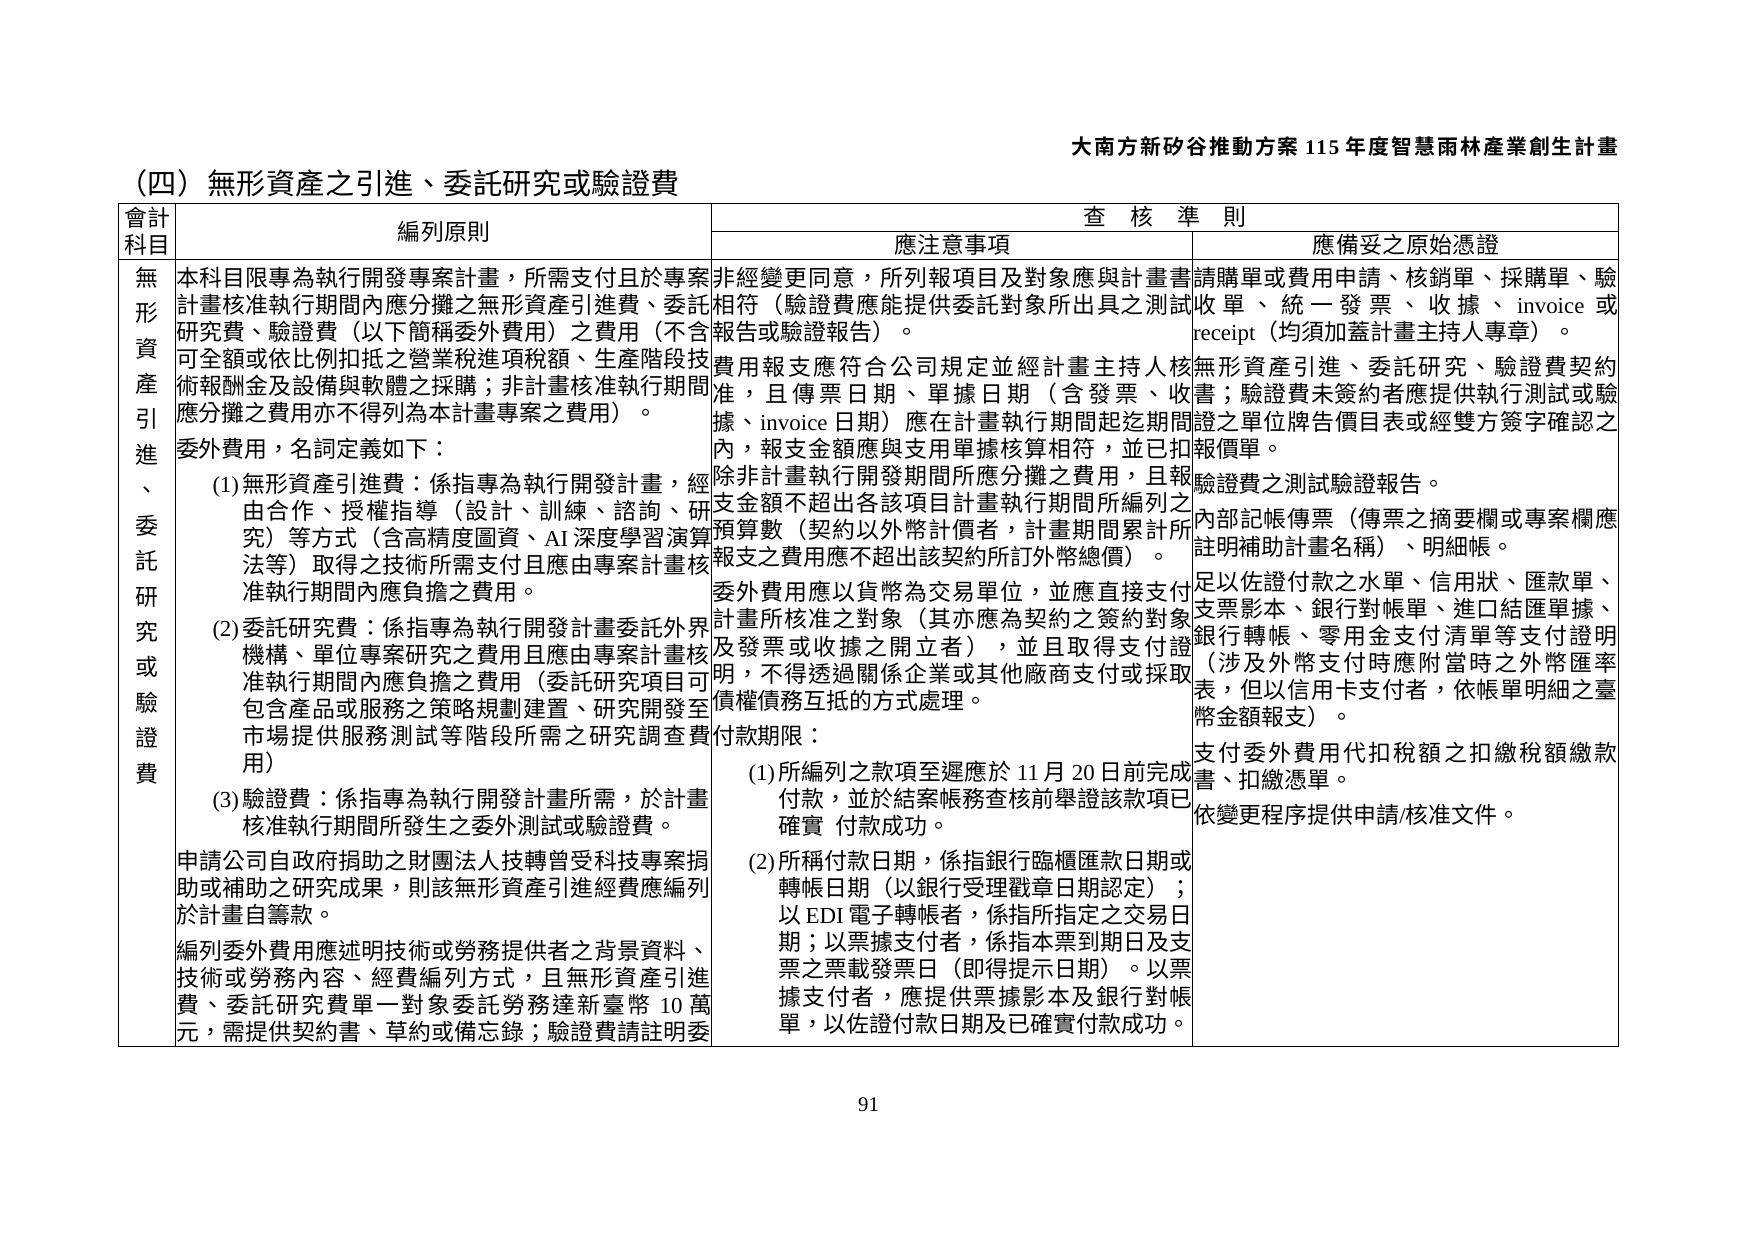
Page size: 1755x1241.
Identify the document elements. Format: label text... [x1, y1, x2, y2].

table_cell 非經變更同意，所列報項目及對象應與計畫書相符（驗證費應能提供委託對象所出具之測試報告或驗證報告）。 費用報支應符合公司規定並經計畫主持人核准，且傳票日期、單據日期（含發票、收據、invoice日期）應在計畫執行期間起迄期間內，報支金額應與支用單據核算相符，並已扣除非計畫執行開發期間所應分攤之費用，且報支金額不超出各該項目計畫執行期間所編列之預算數（契約以外幣計價者，計畫期間累計所報支之費用應不超出該契約所訂外幣總價）。 委外費用應以貨幣為交易單位，並應直接支付計畫所核准之對象（其亦應為契約之簽約對象及發票或收據之開立者），並且取得支付證明，不得透過關係企業或其他廠商支付或採取債權債務互抵的方式處理。 付款期限： 所編列之款項至遲應於11月20日前完成付款，並於結案帳務查核前舉證該款項已確實 付款成功。 所稱付款日期，係指銀行臨櫃匯款日期或轉帳日期（以銀行受理戳章日期認定）；以EDI電子轉帳者，係指所指定之交易日期；以票據支付者，係指本票到期日及支票之票載發票日（即得提示日期）。以票據支付者，應提供票據影本及銀行對帳單，以佐證付款日期及已確實付款成功。 [712, 260, 1192, 1046]
table_cell 請購單或費用申請、核銷單、採購單、驗收單、統一發票、收據、invoice或receipt（均須加蓋計畫主持人專章）。 無形資產引進、委託研究、驗證費契約書；驗證費未簽約者應提供執行測試或驗證之單位牌告價目表或經雙方簽字確認之報價單。 驗證費之測試驗證報告。 內部記帳傳票（傳票之摘要欄或專案欄應註明補助計畫名稱）、明細帳。 足以佐證付款之水單、信用狀、匯款單、支票影本、銀行對帳單、進口結匯單據、銀行轉帳、零用金支付清單等支付證明（涉及外幣支付時應附當時之外幣匯率表，但以信用卡支付者，依帳單明細之臺幣金額報支）。 支付委外費用代扣稅額之扣繳稅額繳款書、扣繳憑單。 依變更程序提供申請/核准文件。 [1193, 260, 1618, 1046]
table_cell 應注意事項 [712, 232, 1192, 259]
table_header 會計科目 [119, 204, 175, 259]
text （四）無形資產之引進、委託研究或驗證費 [118, 161, 1618, 203]
table_header 編列原則 [176, 204, 711, 259]
table_cell 無 形 資 產 引 進 、 委 託 研 究 或 驗 證 費 [119, 260, 175, 1046]
table_cell 本科目限專為執行開發專案計畫，所需支付且於專案計畫核准執行期間內應分攤之無形資產引進費、委託研究費、驗證費（以下簡稱委外費用）之費用（不含可全額或依比例扣抵之營業稅進項稅額、生產階段技術報酬金及設備與軟體之採購；非計畫核准執行期間應分攤之費用亦不得列為本計畫專案之費用）。 委外費用，名詞定義如下： 無形資產引進費：係指專為執行開發計畫，經由合作、授權指導（設計、訓練、諮詢、研究）等方式（含高精度圖資、AI深度學習演算法等）取得之技術所需支付且應由專案計畫核准執行期間內應負擔之費用。 委託研究費：係指專為執行開發計畫委託外界機構、單位專案研究之費用且應由專案計畫核准執行期間內應負擔之費用（委託研究項目可包含產品或服務之策略規劃建置、研究開發至市場提供服務測試等階段所需之研究調查費用） 驗證費：係指專為執行開發計畫所需，於計畫核准執行期間所發生之委外測試或驗證費。 申請公司自政府捐助之財團法人技轉曾受科技專案捐助或補助之研究成果，則該無形資產引進經費應編列於計畫自籌款。 編列委外費用應述明技術或勞務提供者之背景資料、技術或勞務內容、經費編列方式，且無形資產引進費、委託研究費單一對象委託勞務達新臺幣10萬元，需提供契約書、草約或備忘錄；驗證費請註明委 [176, 260, 711, 1046]
table_header 查 核 準 則 [712, 204, 1618, 231]
table_cell 應備妥之原始憑證 [1193, 232, 1618, 259]
